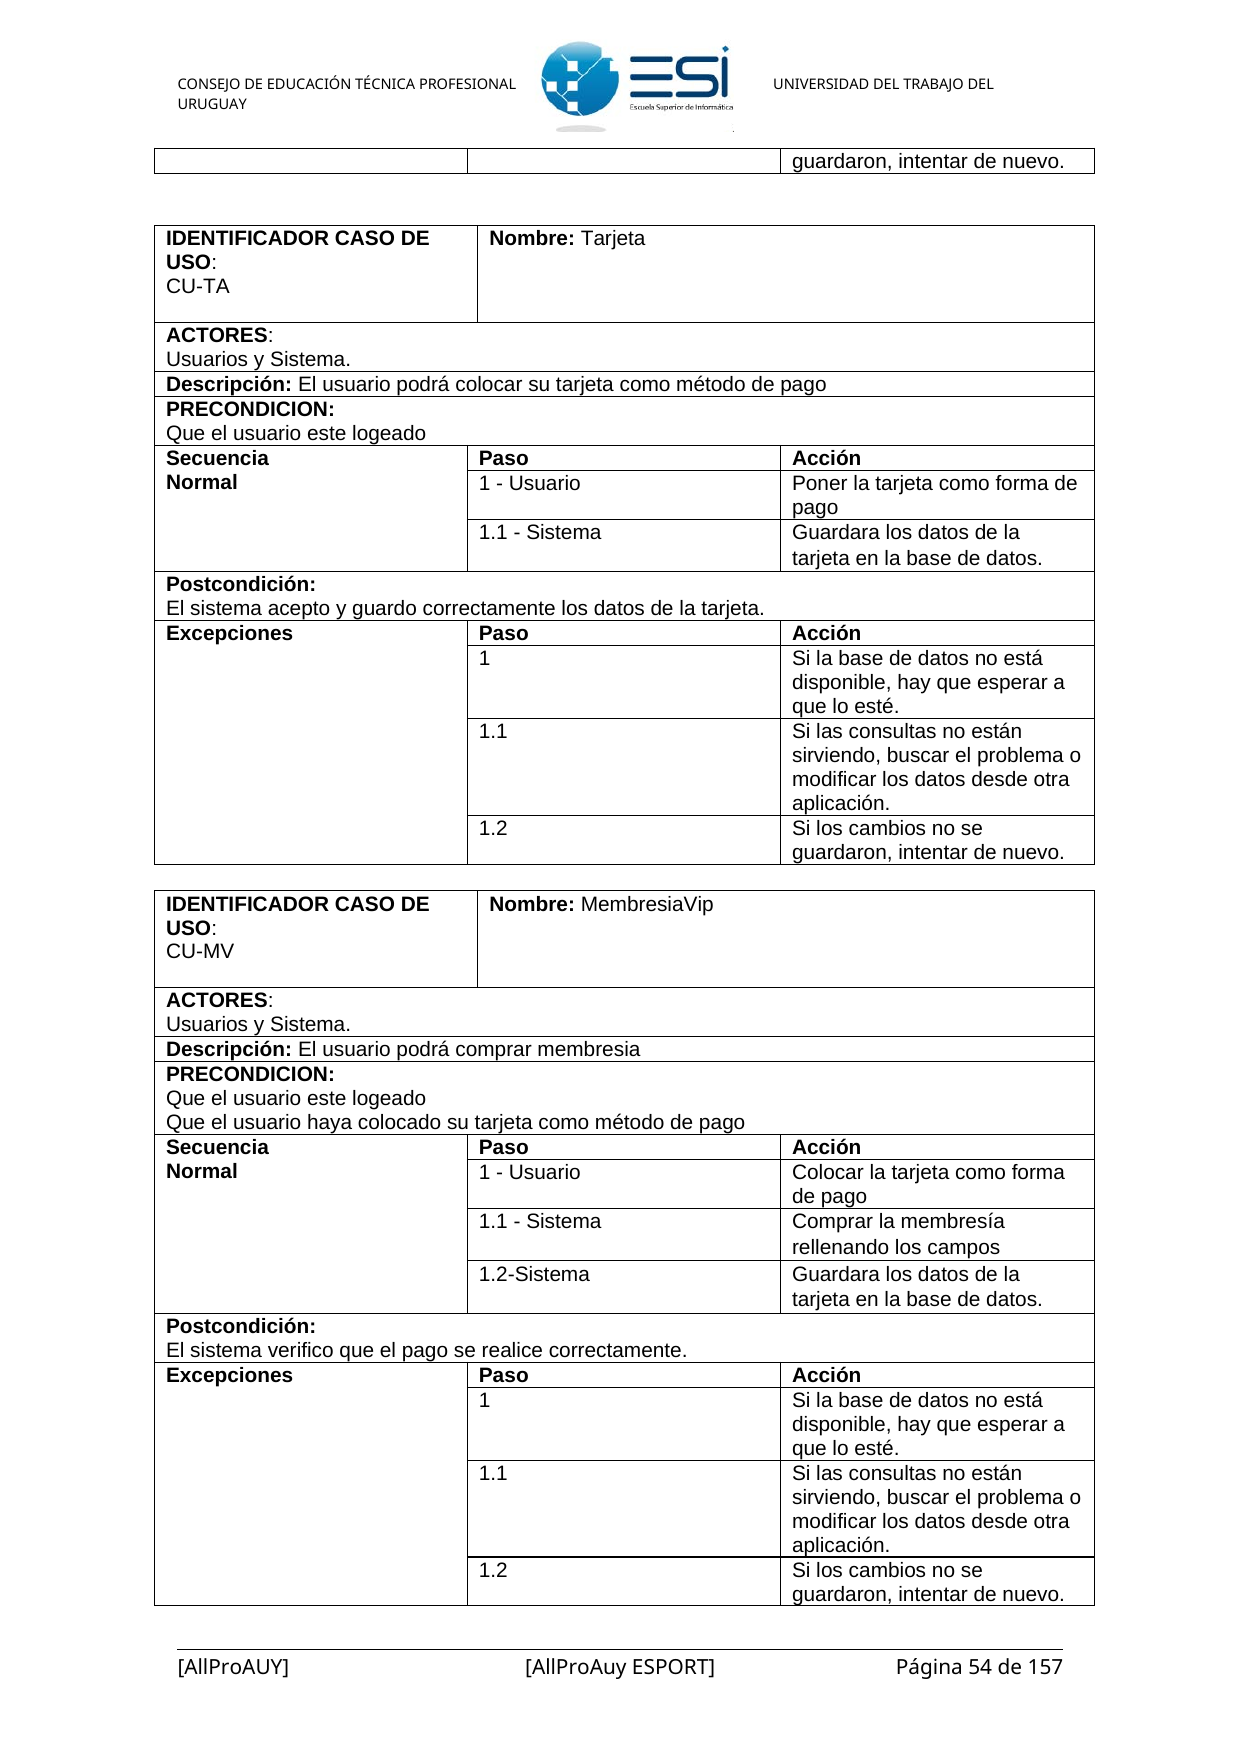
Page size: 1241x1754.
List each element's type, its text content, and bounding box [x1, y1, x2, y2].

table_cell ACTORES: Usuarios y Sistema. [155, 323, 1094, 371]
picture [534, 39, 734, 132]
table_cell Secuencia Normal [155, 1135, 467, 1313]
table_cell guardaron, intentar de nuevo. [781, 149, 1094, 173]
table_cell Paso [468, 446, 780, 470]
table_cell Si la base de datos no está disponible, hay que esperar a que lo esté. [781, 646, 1094, 718]
table_cell [468, 149, 780, 173]
table_cell Acción [781, 1363, 1094, 1387]
table_cell 1 - Usuario [468, 471, 780, 519]
table_cell PRECONDICION: Que el usuario este logeado Que el usuario haya colocado su tarjeta como método de pago [155, 1062, 1094, 1134]
table_cell 1.1 [468, 1461, 780, 1556]
table_cell Paso [468, 1135, 780, 1159]
table_cell 1 [468, 646, 780, 718]
table_cell Acción [781, 446, 1094, 470]
table_cell Excepciones [155, 621, 467, 864]
table_cell Postcondición: El sistema acepto y guardo correctamente los datos de la tarjeta. [155, 572, 1094, 620]
table_header IDENTIFICADOR CASO DE USO: CU-MV [155, 891, 477, 987]
table_header Nombre: Tarjeta [478, 226, 1094, 322]
table_cell PRECONDICION: Que el usuario este logeado [155, 397, 1094, 445]
table_cell 1 - Usuario [468, 1160, 780, 1208]
table_cell Si la base de datos no está disponible, hay que esperar a que lo esté. [781, 1388, 1094, 1459]
table_cell 1.2 [468, 816, 780, 864]
table_cell ACTORES: Usuarios y Sistema. [155, 988, 1094, 1036]
table_cell Descripción: El usuario podrá comprar membresia [155, 1037, 1094, 1061]
table_cell Guardara los datos de la tarjeta en la base de datos. [781, 520, 1094, 571]
table_cell 1.2-Sistema [468, 1261, 780, 1313]
table_cell Acción [781, 1135, 1094, 1159]
table_cell 1.1 - Sistema [468, 1209, 780, 1260]
table_cell Paso [468, 621, 780, 645]
table_cell Si las consultas no están sirviendo, buscar el problema o modificar los datos desde otra aplicación. [781, 719, 1094, 815]
table_cell Postcondición: El sistema verifico que el pago se realice correctamente. [155, 1314, 1094, 1362]
table_cell Acción [781, 621, 1094, 645]
table_cell Descripción: El usuario podrá colocar su tarjeta como método de pago [155, 372, 1094, 396]
table_cell 1.2 [468, 1558, 780, 1605]
table_cell Comprar la membresía rellenando los campos [781, 1209, 1094, 1260]
table_cell 1.1 [468, 719, 780, 815]
table_cell Poner la tarjeta como forma de pago [781, 471, 1094, 519]
table_cell Si las consultas no están sirviendo, buscar el problema o modificar los datos desde otra aplicación. [781, 1461, 1094, 1556]
table_cell Colocar la tarjeta como forma de pago [781, 1160, 1094, 1208]
table_cell Excepciones [155, 1363, 467, 1605]
table_cell Paso [468, 1363, 780, 1387]
table_cell Secuencia Normal [155, 446, 467, 571]
table_cell Guardara los datos de la tarjeta en la base de datos. [781, 1261, 1094, 1313]
table_header Nombre: MembresiaVip [478, 891, 1094, 987]
table_cell 1 [468, 1388, 780, 1459]
table_cell 1.1 - Sistema [468, 520, 780, 571]
table_header IDENTIFICADOR CASO DE USO: CU-TA [155, 226, 477, 322]
table_cell Si los cambios no se guardaron, intentar de nuevo. [781, 1558, 1094, 1605]
table_cell Si los cambios no se guardaron, intentar de nuevo. [781, 816, 1094, 864]
